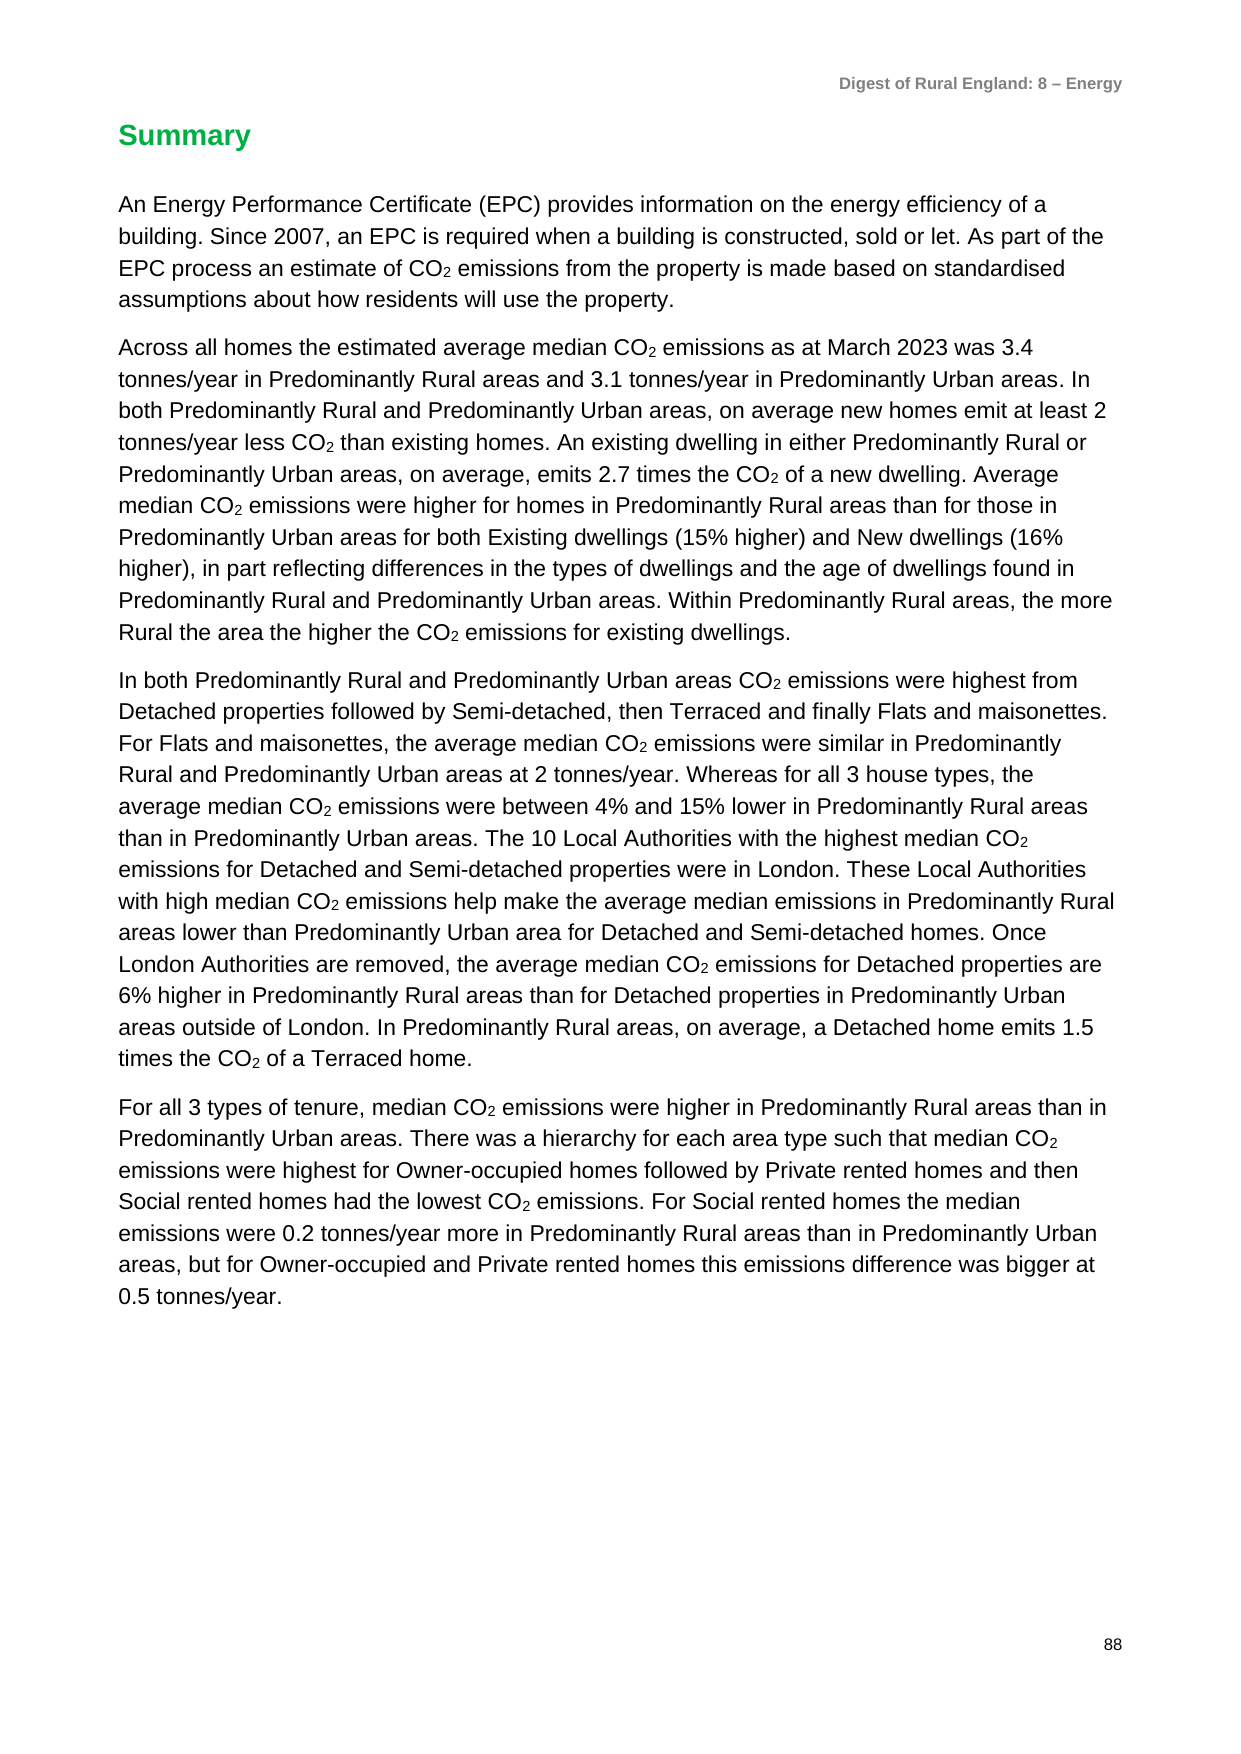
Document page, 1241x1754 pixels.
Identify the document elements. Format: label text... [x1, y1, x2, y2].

text An Energy Performance Certificate (EPC) provides information on the energy efficiency of a building. Since 2007, an EPC is required when a building is constructed, sold or let. As part of the EPC process an estimate of CO2 emissions from the property is made based on standardised assumptions about how residents will use the property. [118, 191, 1122, 312]
text For all 3 types of tenure, median CO2 emissions were higher in Predominantly Rural areas than in Predominantly Urban areas. There was a hierarchy for each area type such that median CO2 emissions were highest for Owner-occupied homes followed by Private rented homes and then Social rented homes had the lowest CO2 emissions. For Social rented homes the median emissions were 0.2 tonnes/year more in Predominantly Rural areas than in Predominantly Urban areas, but for Owner-occupied and Private rented homes this emissions difference was bigger at 0.5 tonnes/year. [118, 1094, 1122, 1309]
text Across all homes the estimated average median CO2 emissions as at March 2023 was 3.4 tonnes/year in Predominantly Rural areas and 3.1 tonnes/year in Predominantly Urban areas. In both Predominantly Rural and Predominantly Urban areas, on average new homes emit at least 2 tonnes/year less CO2 than existing homes. An existing dwelling in either Predominantly Rural or Predominantly Urban areas, on average, emits 2.7 times the CO2 of a new dwelling. Average median CO2 emissions were higher for homes in Predominantly Rural areas than for those in Predominantly Urban areas for both Existing dwellings (15% higher) and New dwellings (16% higher), in part reflecting differences in the types of dwellings and the age of dwellings found in Predominantly Rural and Predominantly Urban areas. Within Predominantly Rural areas, the more Rural the area the higher the CO2 emissions for existing dwellings. [118, 334, 1122, 645]
subtitle Summary [118, 118, 1122, 152]
text In both Predominantly Rural and Predominantly Urban areas CO2 emissions were highest from Detached properties followed by Semi-detached, then Terraced and finally Flats and maisonettes. For Flats and maisonettes, the average median CO2 emissions were similar in Predominantly Rural and Predominantly Urban areas at 2 tonnes/year. Whereas for all 3 house types, the average median CO2 emissions were between 4% and 15% lower in Predominantly Rural areas than in Predominantly Urban areas. The 10 Local Authorities with the highest median CO2 emissions for Detached and Semi-detached properties were in London. These Local Authorities with high median CO2 emissions help make the average median emissions in Predominantly Rural areas lower than Predominantly Urban area for Detached and Semi-detached homes. Once London Authorities are removed, the average median CO2 emissions for Detached properties are 6% higher in Predominantly Rural areas than for Detached properties in Predominantly Urban areas outside of London. In Predominantly Rural areas, on average, a Detached home emits 1.5 times the CO2 of a Terraced home. [118, 667, 1122, 1072]
